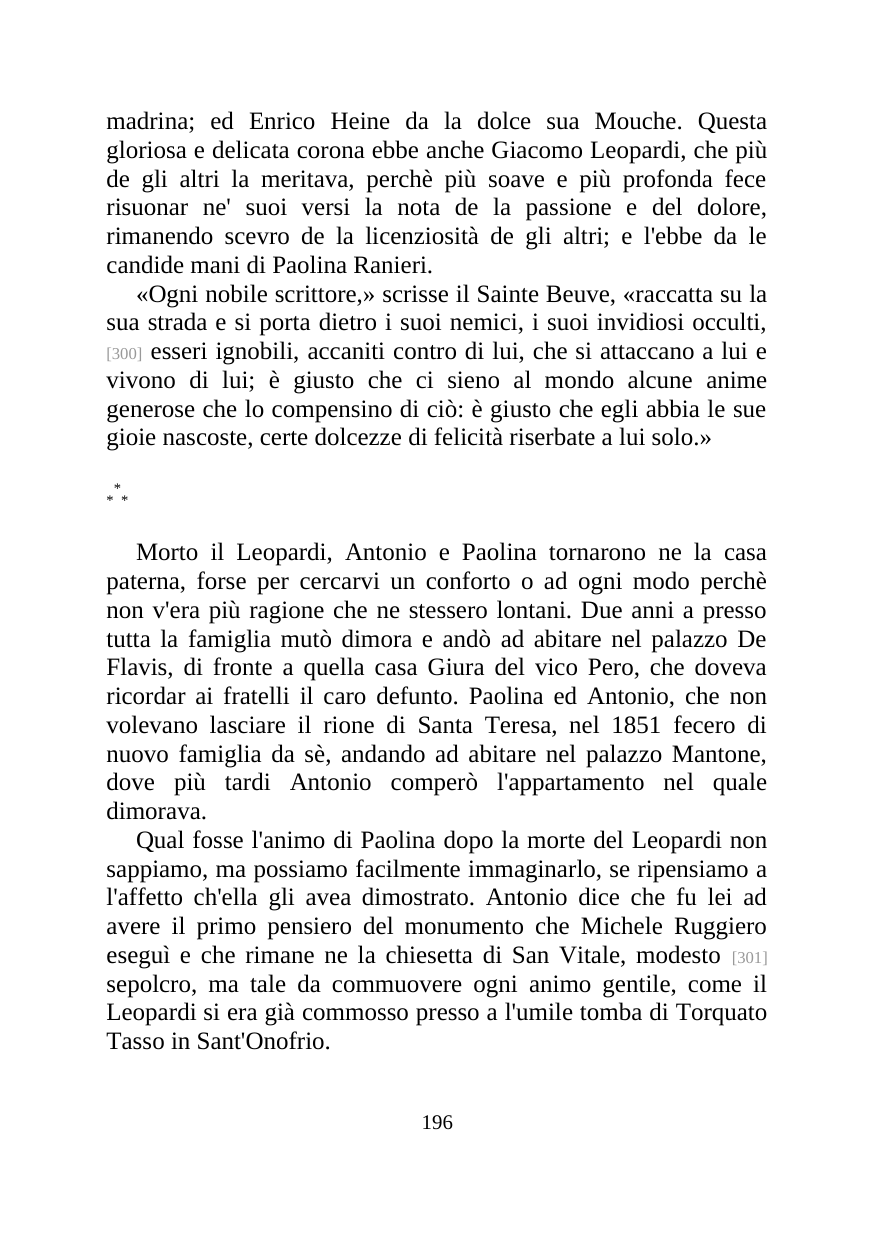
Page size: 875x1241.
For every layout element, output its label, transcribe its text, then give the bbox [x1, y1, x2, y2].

text «Ogni nobile scrittore,» scrisse il Sainte Beuve, «raccatta su la sua strada e si porta dietro i suoi nemici, i suoi invidiosi occulti, [300] esseri ignobili, accaniti contro di lui, che si attaccano a lui e vivono di lui; è giusto che ci sieno al mondo alcune anime generose che lo compensino di ciò: è giusto che egli abbia le sue gioie nascoste, certe dolcezze di felicità riserbate a lui solo.» [106, 279, 768, 451]
text Qual fosse l'animo di Paolina dopo la morte del Leopardi non sappiamo, ma possiamo facilmente immaginarlo, se ripensiamo a l'affetto ch'ella gli avea dimostrato. Antonio dice che fu lei ad avere il primo pensiero del monumento che Michele Ruggiero eseguì e che rimane ne la chiesetta di San Vitale, modesto [301] sepolcro, ma tale da commuovere ogni animo gentile, come il Leopardi si era già commosso presso a l'umile tomba di Torquato Tasso in Sant'Onofrio. [106, 825, 768, 1055]
text madrina; ed Enrico Heine da la dolce sua Mouche. Questa gloriosa e delicata corona ebbe anche Giacomo Leopardi, che più de gli altri la meritava, perchè più soave e più profonda fece risuonar ne' suoi versi la nota de la passione e del dolore, rimanendo scevro de la licenziosità de gli altri; e l'ebbe da le candide mani di Paolina Ranieri. [106, 106, 768, 279]
text *** [106, 480, 768, 509]
text Morto il Leopardi, Antonio e Paolina tornarono ne la casa paterna, forse per cercarvi un conforto o ad ogni modo perchè non v'era più ragione che ne stessero lontani. Due anni a presso tutta la famiglia mutò dimora e andò ad abitare nel palazzo De Flavis, di fronte a quella casa Giura del vico Pero, che doveva ricordar ai fratelli il caro defunto. Paolina ed Antonio, che non volevano lasciare il rione di Santa Teresa, nel 1851 fecero di nuovo famiglia da sè, andando ad abitare nel palazzo Mantone, dove più tardi Antonio comperò l'appartamento nel quale dimorava. [106, 537, 768, 825]
